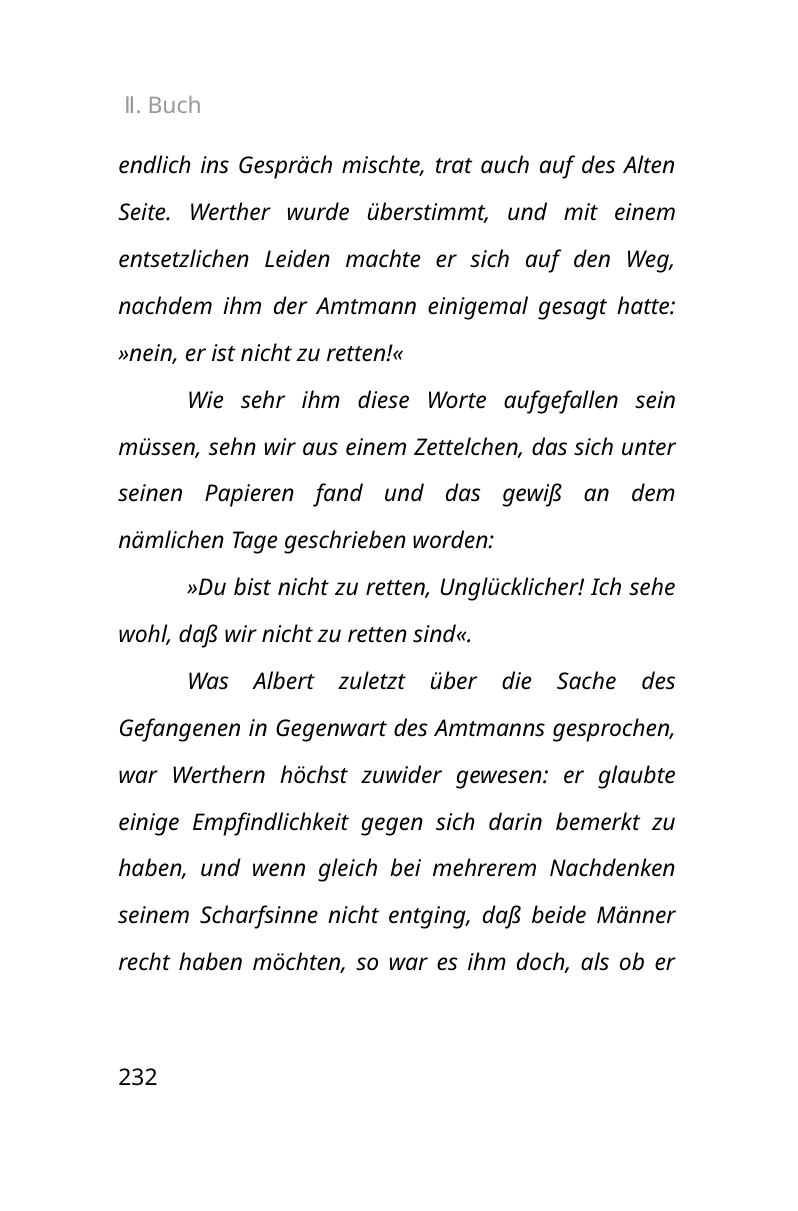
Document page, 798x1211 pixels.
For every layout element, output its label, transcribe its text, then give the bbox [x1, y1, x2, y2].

text endlich ins Gespräch mischte, trat auch auf des Alten Seite. Werther wurde überstimmt, und mit einem entsetzlichen Leiden machte er sich auf den Weg, nachdem ihm der Amtmann einigemal gesagt hatte: »nein, er ist nicht zu retten!« [118, 149, 679, 368]
text Was Albert zuletzt über die Sache des Gefangenen in Gegenwart des Amtmanns gesprochen, war Werthern höchst zuwider gewesen: er glaubte einige Empfindlichkeit gegen sich darin bemerkt zu haben, und wenn gleich bei mehrerem Nachdenken seinem Scharfsinne nicht entging, daß beide Männer recht haben möchten, so war es ihm doch, als ob er [118, 665, 679, 977]
text »Du bist nicht zu retten, Unglücklicher! Ich sehe wohl, daß wir nicht zu retten sind«. [118, 571, 679, 649]
text Wie sehr ihm diese Worte aufgefallen sein müssen, sehn wir aus einem Zettelchen, das sich unter seinen Papieren fand und das gewiß an dem nämlichen Tage geschrieben worden: [118, 384, 679, 556]
